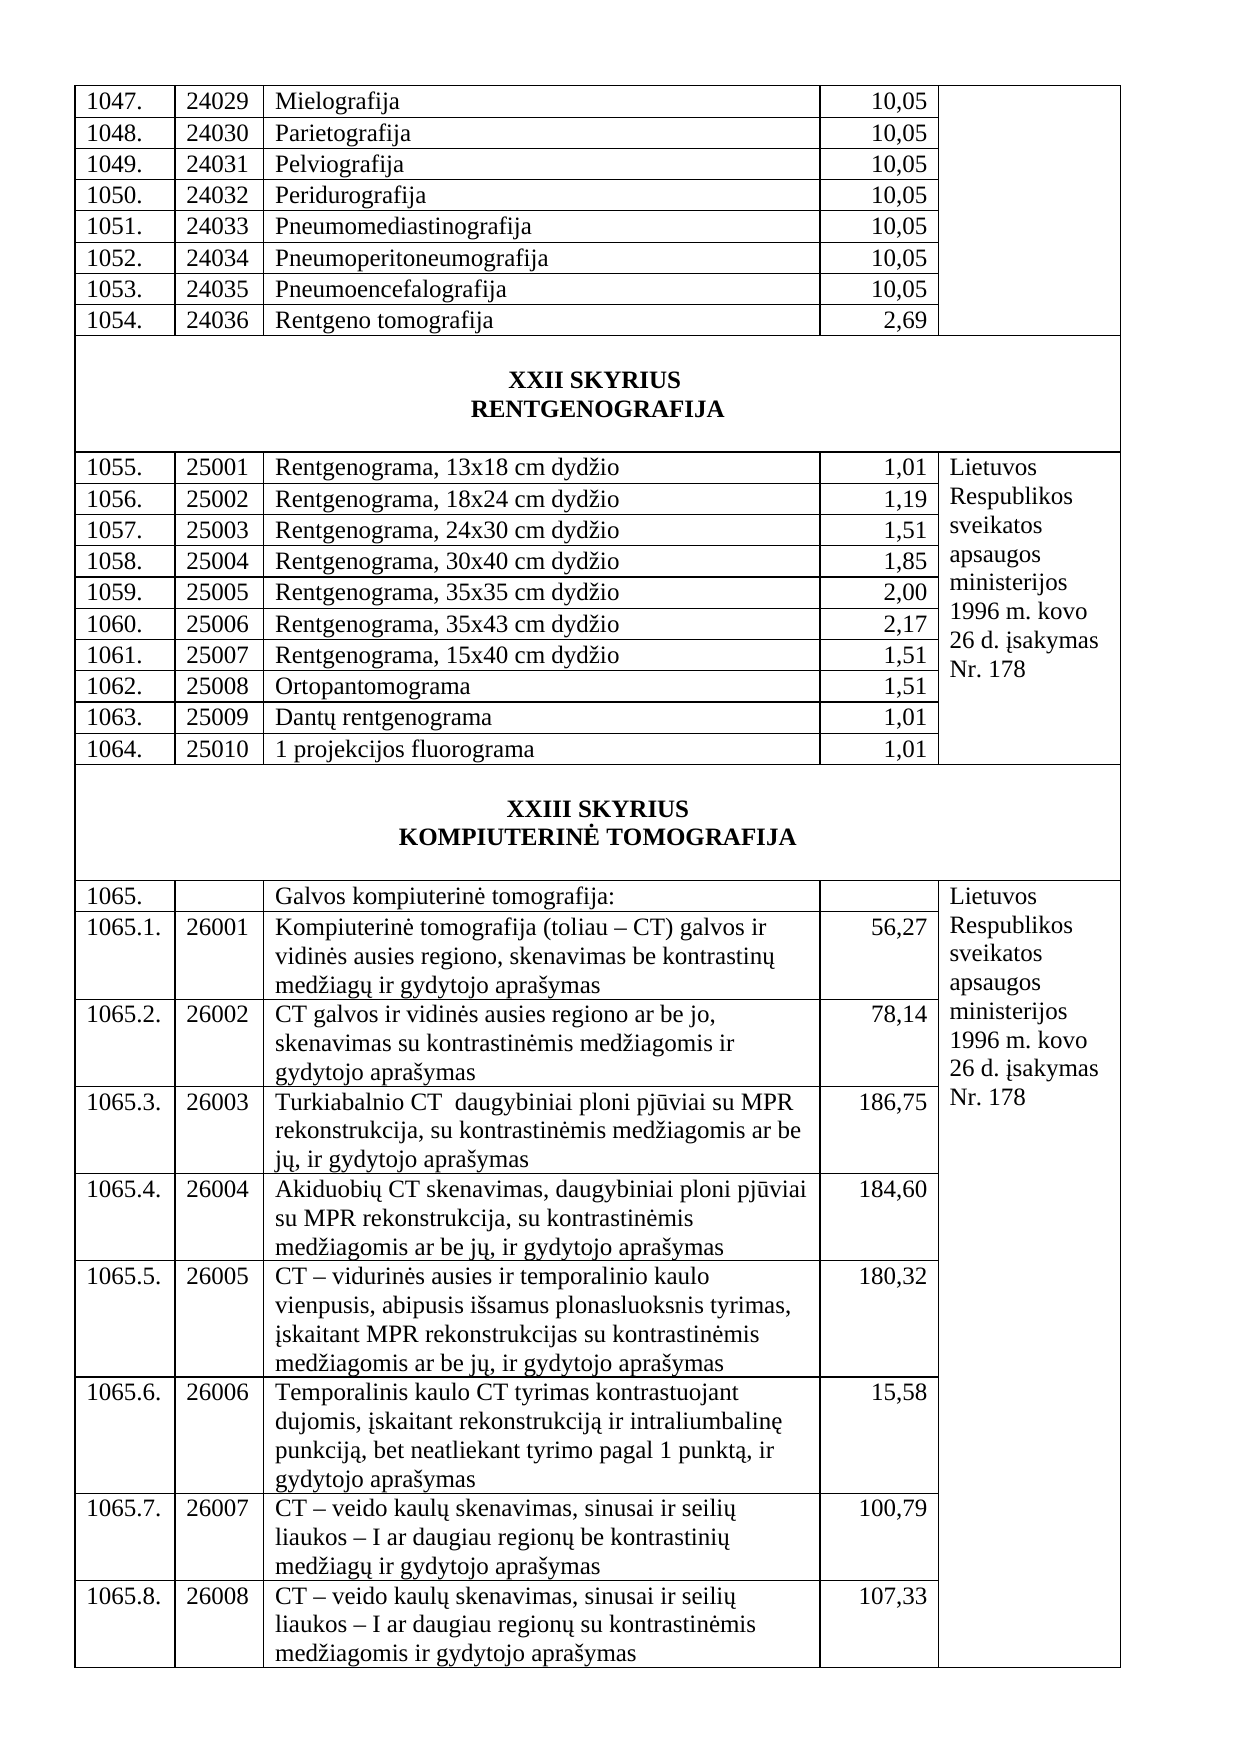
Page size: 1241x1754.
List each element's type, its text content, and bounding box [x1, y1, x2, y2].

table_cell 1053. [76, 274, 174, 304]
table_cell 1048. [76, 118, 174, 148]
table_cell Ortopantomograma [264, 671, 819, 701]
table_cell 1063. [76, 703, 174, 733]
table_cell 10,05 [821, 118, 938, 148]
table_cell 1065.7. [76, 1494, 174, 1580]
table_cell 25004 [176, 546, 263, 576]
table_cell 25010 [176, 734, 263, 764]
table_cell 24034 [176, 243, 263, 273]
table_cell Pelviografija [264, 149, 819, 179]
table_cell 1059. [76, 578, 174, 608]
table_cell 1 projekcijos fluorograma [264, 734, 819, 764]
table_cell 24030 [176, 118, 263, 148]
table_cell 100,79 [821, 1494, 938, 1580]
table_cell 1065.4. [76, 1174, 174, 1260]
table_cell 25003 [176, 515, 263, 545]
table_cell Rentgenograma, 13x18 cm dydžio [264, 453, 819, 483]
table_cell 1062. [76, 671, 174, 701]
table_cell 26002 [176, 1000, 263, 1086]
table_cell 2,69 [821, 305, 938, 335]
table_cell 107,33 [821, 1581, 938, 1667]
table_cell 56,27 [821, 912, 938, 998]
table_cell [176, 881, 263, 911]
table_cell 10,05 [821, 274, 938, 304]
table_cell Akiduobių CT skenavimas, daugybiniai ploni pjūviai su MPR rekonstrukcija, su kontrastinėmis medžiagomis ar be jų, ir gydytojo aprašymas [264, 1174, 819, 1260]
table_cell 1,85 [821, 546, 938, 576]
table_cell Rentgenograma, 30x40 cm dydžio [264, 546, 819, 576]
table_cell 24029 [176, 86, 263, 117]
table_cell 24035 [176, 274, 263, 304]
table_cell 1,01 [821, 703, 938, 733]
table_cell Pneumoperitoneumografija [264, 243, 819, 273]
table_cell 1055. [76, 453, 174, 483]
table_cell Rentgenograma, 35x35 cm dydžio [264, 578, 819, 608]
table_cell XXII SKYRIUS RENTGENOGRAFIJA [76, 336, 1120, 451]
table_cell 25002 [176, 484, 263, 514]
table_cell 1,01 [821, 734, 938, 764]
table_cell 1051. [76, 211, 174, 242]
table_cell Mielografija [264, 86, 819, 117]
table_cell CT – vidurinės ausies ir temporalinio kaulo vienpusis, abipusis išsamus plonasluoksnis tyrimas, įskaitant MPR rekonstrukcijas su kontrastinėmis medžiagomis ar be jų, ir gydytojo aprašymas [264, 1261, 819, 1376]
table_cell Kompiuterinė tomografija (toliau – CT) galvos ir vidinės ausies regiono, skenavimas be kontrastinų medžiagų ir gydytojo aprašymas [264, 912, 819, 998]
table_cell 1,01 [821, 453, 938, 483]
table_cell 1052. [76, 243, 174, 273]
table_cell 1,51 [821, 671, 938, 701]
table_cell [821, 881, 938, 911]
table_cell Pneumoencefalografija [264, 274, 819, 304]
table_cell 1065.2. [76, 1000, 174, 1086]
table_cell 25008 [176, 671, 263, 701]
table_cell 1065.8. [76, 1581, 174, 1667]
table_cell 1057. [76, 515, 174, 545]
table_cell CT galvos ir vidinės ausies regiono ar be jo, skenavimas su kontrastinėmis medžiagomis ir gydytojo aprašymas [264, 1000, 819, 1086]
table_cell 24031 [176, 149, 263, 179]
table_cell Lietuvos Respublikos sveikatos apsaugos ministerijos 1996 m. kovo 26 d. įsakymas Nr. 178 [939, 453, 1120, 764]
table_cell Galvos kompiuterinė tomografija: [264, 881, 819, 911]
table_cell Dantų rentgenograma [264, 703, 819, 733]
table_cell 180,32 [821, 1261, 938, 1376]
table_cell Peridurografija [264, 180, 819, 210]
table_cell Turkiabalnio CT daugybiniai ploni pjūviai su MPR rekonstrukcija, su kontrastinėmis medžiagomis ar be jų, ir gydytojo aprašymas [264, 1087, 819, 1173]
table_cell 15,58 [821, 1378, 938, 1492]
table_cell 26006 [176, 1378, 263, 1492]
table_cell 1064. [76, 734, 174, 764]
table_cell 1065.3. [76, 1087, 174, 1173]
table_cell 26005 [176, 1261, 263, 1376]
table_cell 26001 [176, 912, 263, 998]
table_cell CT – veido kaulų skenavimas, sinusai ir seilių liaukos – I ar daugiau regionų su kontrastinėmis medžiagomis ir gydytojo aprašymas [264, 1581, 819, 1667]
table_cell 2,17 [821, 609, 938, 639]
table_cell 24033 [176, 211, 263, 242]
table_cell 186,75 [821, 1087, 938, 1173]
table_cell 25006 [176, 609, 263, 639]
table_cell 26004 [176, 1174, 263, 1260]
table_cell 1058. [76, 546, 174, 576]
table_cell 1065.1. [76, 912, 174, 998]
table_cell CT – veido kaulų skenavimas, sinusai ir seilių liaukos – I ar daugiau regionų be kontrastinių medžiagų ir gydytojo aprašymas [264, 1494, 819, 1580]
table_cell 1,51 [821, 640, 938, 670]
table_cell Parietografija [264, 118, 819, 148]
table_cell 25007 [176, 640, 263, 670]
table_cell [939, 86, 1120, 335]
table_cell 184,60 [821, 1174, 938, 1260]
table_cell Lietuvos Respublikos sveikatos apsaugos ministerijos 1996 m. kovo 26 d. įsakymas Nr. 178 [939, 881, 1120, 1667]
table_cell Rentgenograma, 24x30 cm dydžio [264, 515, 819, 545]
table_cell 1065. [76, 881, 174, 911]
table_cell Rentgenograma, 35x43 cm dydžio [264, 609, 819, 639]
table_cell Rentgenograma, 15x40 cm dydžio [264, 640, 819, 670]
table_cell 1065.5. [76, 1261, 174, 1376]
table_cell 1,51 [821, 515, 938, 545]
table_cell 1061. [76, 640, 174, 670]
table_cell XXIII SKYRIUS KOMPIUTERINĖ TOMOGRAFIJA [76, 765, 1120, 880]
table_cell Temporalinis kaulo CT tyrimas kontrastuojant dujomis, įskaitant rekonstrukciją ir intraliumbalinę punkciją, bet neatliekant tyrimo pagal 1 punktą, ir gydytojo aprašymas [264, 1378, 819, 1492]
table_cell 2,00 [821, 578, 938, 608]
table_cell 1,19 [821, 484, 938, 514]
table_cell 10,05 [821, 180, 938, 210]
table_cell 25005 [176, 578, 263, 608]
table_cell 1060. [76, 609, 174, 639]
table_cell 1050. [76, 180, 174, 210]
table_cell Pneumomediastinografija [264, 211, 819, 242]
table_cell 10,05 [821, 243, 938, 273]
table_cell 24036 [176, 305, 263, 335]
table_cell 25009 [176, 703, 263, 733]
table_cell 25001 [176, 453, 263, 483]
table_cell 78,14 [821, 1000, 938, 1086]
table_cell 1047. [76, 86, 174, 117]
table_cell Rentgeno tomografija [264, 305, 819, 335]
table_cell 1056. [76, 484, 174, 514]
table_cell 10,05 [821, 86, 938, 117]
table_cell 1065.6. [76, 1378, 174, 1492]
table_cell 24032 [176, 180, 263, 210]
table_cell 26007 [176, 1494, 263, 1580]
table_cell 1054. [76, 305, 174, 335]
table_cell Rentgenograma, 18x24 cm dydžio [264, 484, 819, 514]
table_cell 26008 [176, 1581, 263, 1667]
table_cell 26003 [176, 1087, 263, 1173]
table_cell 10,05 [821, 149, 938, 179]
table_cell 10,05 [821, 211, 938, 242]
table_cell 1049. [76, 149, 174, 179]
